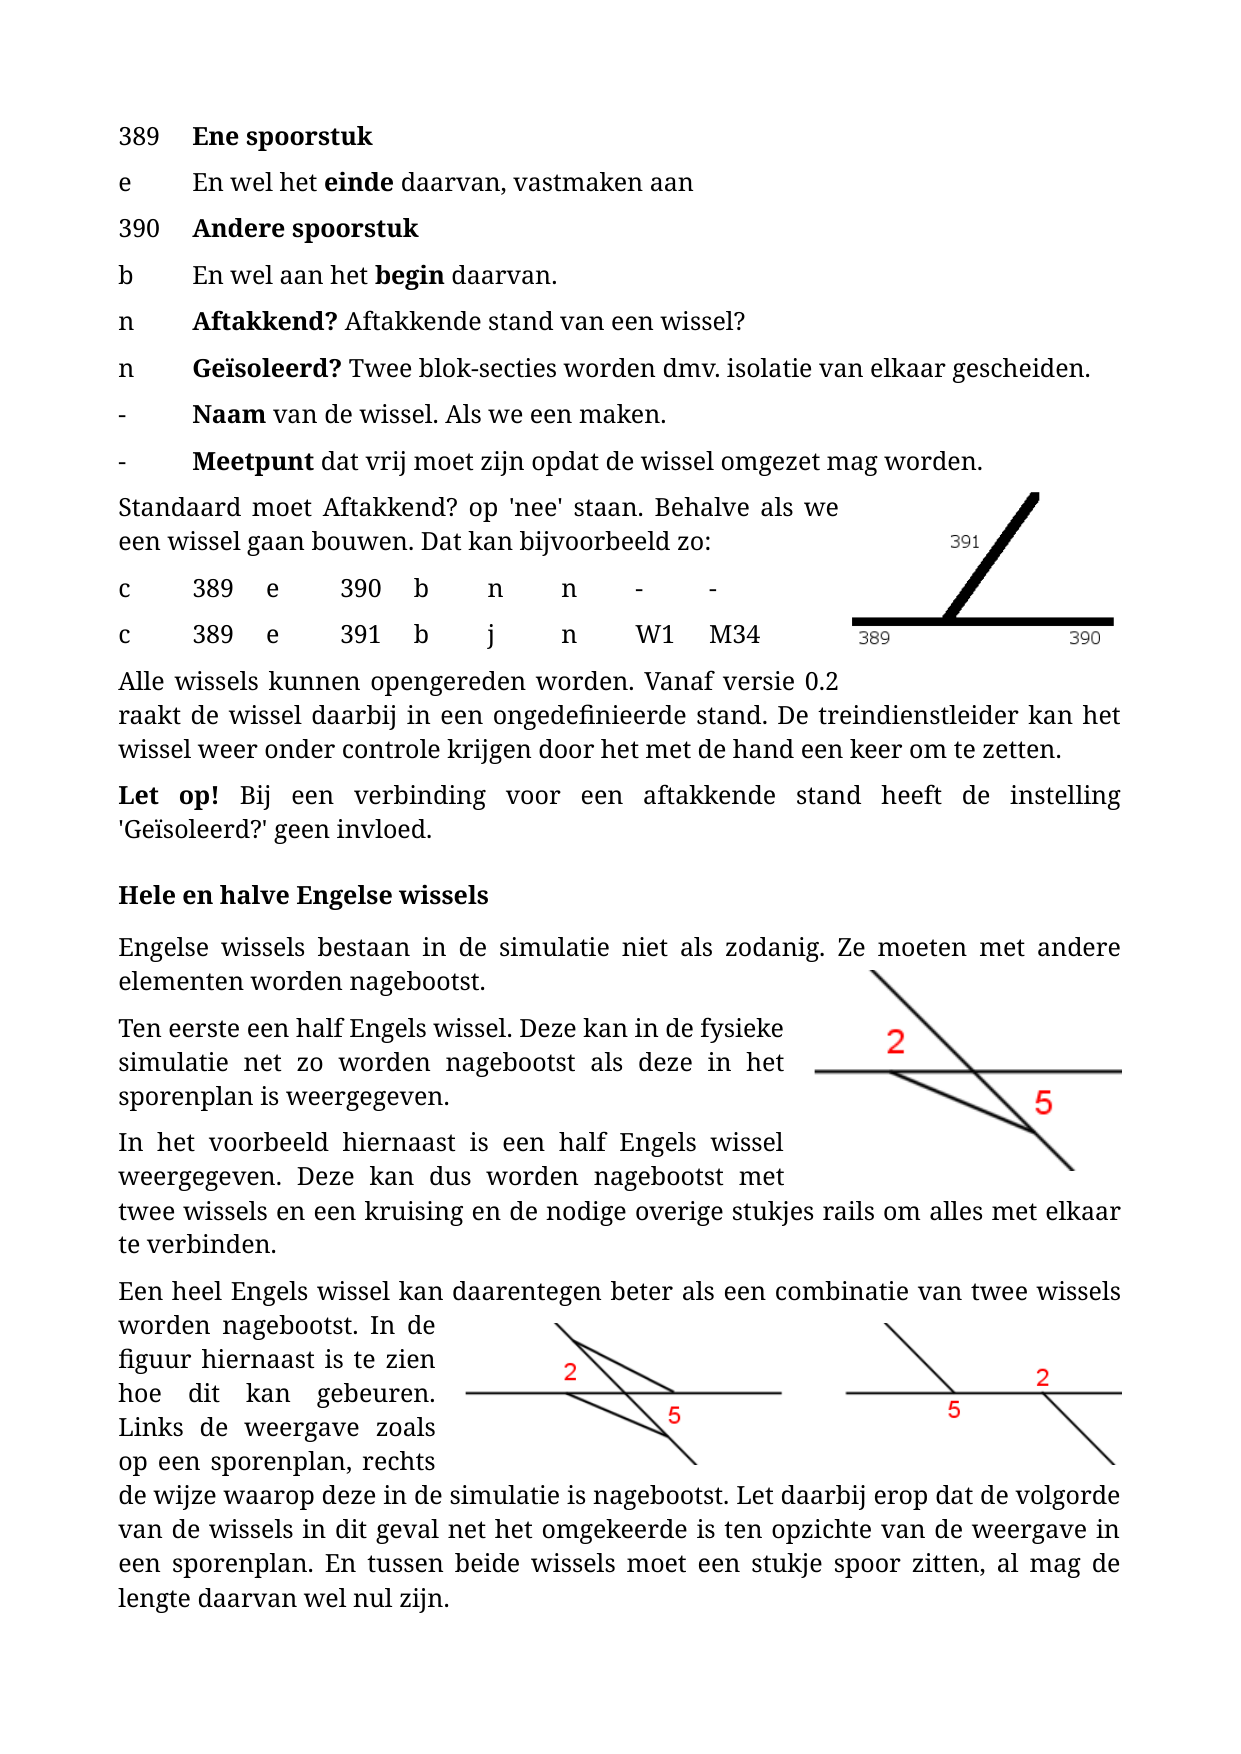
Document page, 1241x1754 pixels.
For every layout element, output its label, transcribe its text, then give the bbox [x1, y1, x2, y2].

text - Meetpunt dat vrij moet zijn opdat de wissel omgezet mag worden. [118, 443, 1122, 477]
text b En wel aan het begin daarvan. [118, 257, 1122, 292]
text Let op! Bij een verbinding voor een aftakkende stand heeft de instelling 'Geïsoleerd?' geen invloed. [118, 778, 1122, 846]
text c 389 e 390 b n n - - [118, 570, 851, 604]
text n Geïsoleerd? Twee blok-secties worden dmv. isolatie van elkaar gescheiden. [118, 350, 1122, 384]
text Een heel Engels wissel kan daarentegen beter als een combinatie van twee wissels worden nagebootst. In de figuur hiernaast is te zien hoe dit kan gebeuren. Links de weergave zoals op een sporenplan, rechts de wijze waarop deze in de simulatie is nagebootst. Let daarbij erop dat de volgorde van de wissels in dit geval net het omgekeerde is ten opzichte van de weergave in een sporenplan. En tussen beide wissels moet een stukje spoor zitten, al mag de lengte daarvan wel nul zijn. [118, 1274, 1122, 1614]
text Alle wissels kunnen opengereden worden. Vanaf versie 0.2 raakt de wissel daarbij in een ongedefinieerde stand. De treindienstleider kan het wissel weer onder controle krijgen door het met de hand een keer om te zetten. [118, 663, 1122, 765]
text Standaard moet Aftakkend? op 'nee' staan. Behalve als we een wissel gaan bouwen. Dat kan bijvoorbeeld zo: [118, 490, 851, 558]
subtitle Hele en halve Engelse wissels [118, 877, 1122, 911]
text Engelse wissels bestaan in de simulatie niet als zodanig. Ze moeten met andere elementen worden nagebootst. [118, 930, 1122, 998]
text - Naam van de wissel. Als we een maken. [118, 397, 1122, 431]
text n Aftakkend? Aftakkende stand van een wissel? [118, 304, 1122, 338]
text e En wel het einde daarvan, vastmaken aan [118, 164, 1122, 199]
text In het voorbeeld hiernaast is een half Engels wissel weergegeven. Deze kan dus worden nagebootst met twee wissels en een kruising en de nodige overige stukjes rails om alles met elkaar te verbinden. [118, 1125, 1122, 1261]
text 389 Ene spoorstuk [118, 118, 1122, 152]
text c 389 e 391 b j n W1 M34 [118, 617, 851, 651]
text 390 Andere spoorstuk [118, 211, 1122, 245]
text Ten eerste een half Engels wissel. Deze kan in de fysieke simulatie net zo worden nagebootst als deze in het sporenplan is weergegeven. [118, 1010, 814, 1113]
